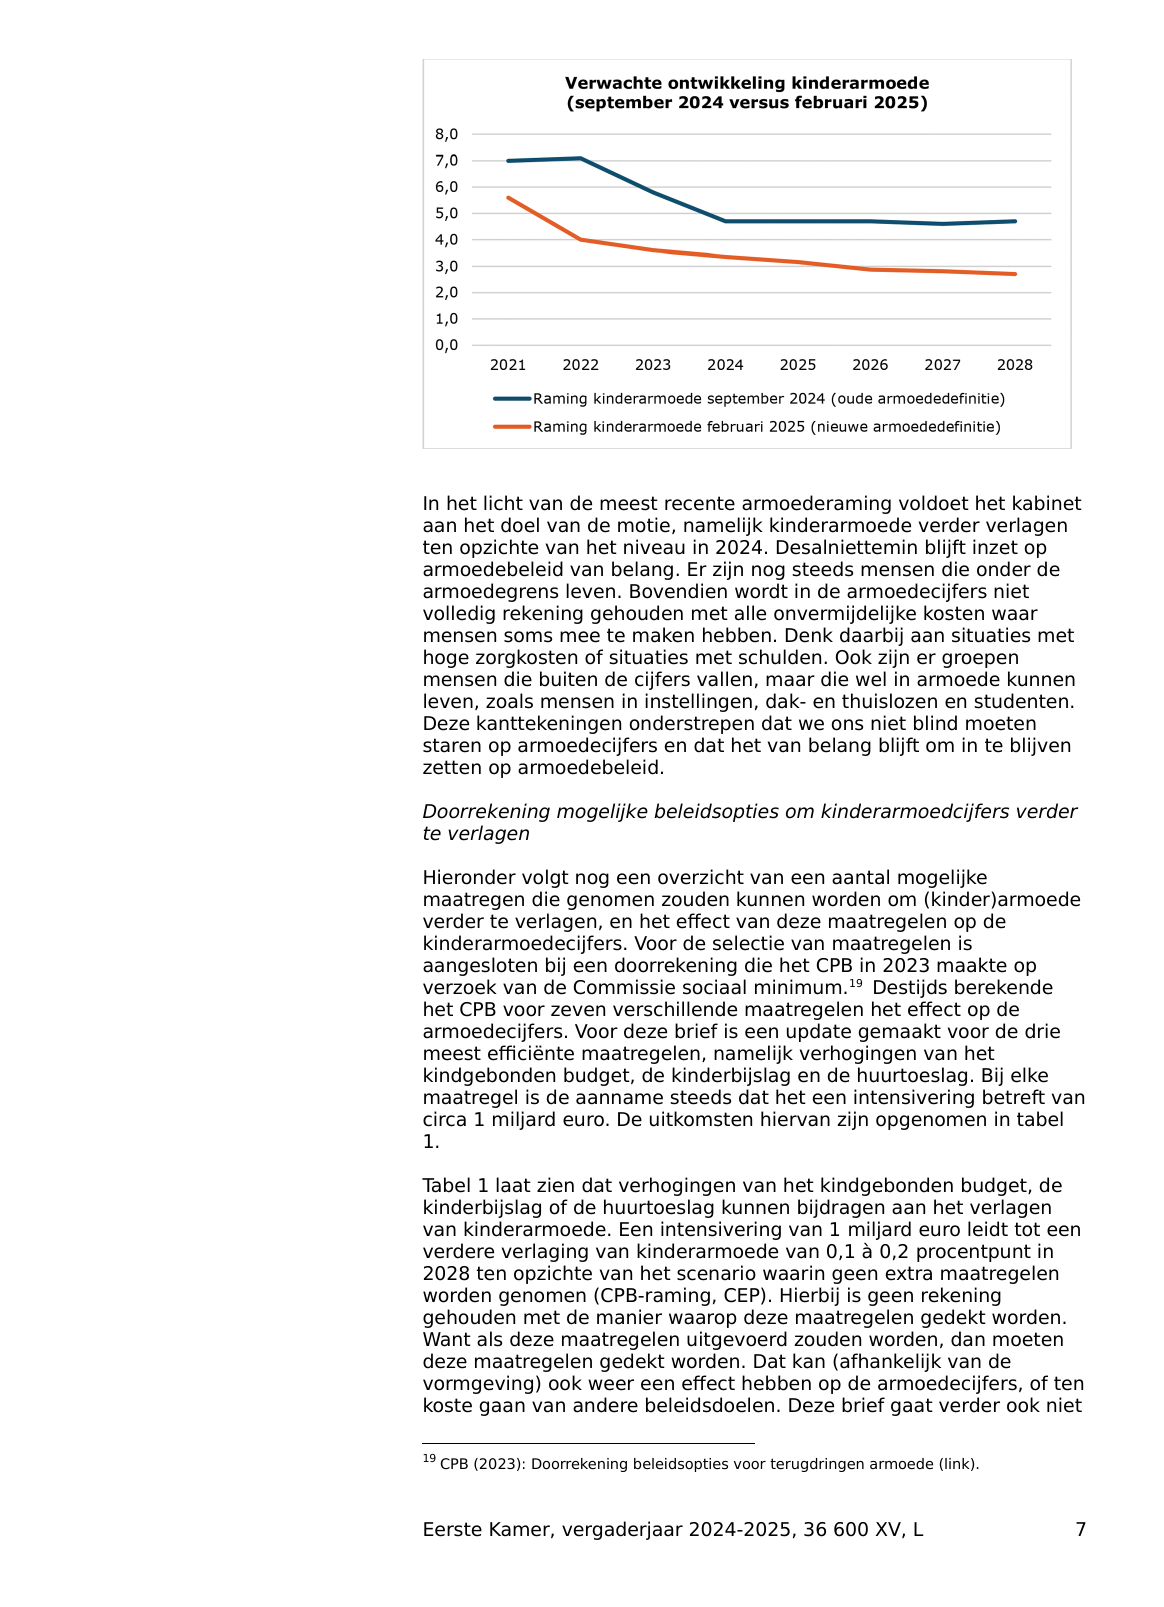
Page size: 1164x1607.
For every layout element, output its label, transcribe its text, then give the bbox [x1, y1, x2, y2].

text In het licht van de meest recente armoederaming voldoet het kabinet aan het doel van de motie, namelijk kinderarmoede verder verlagen ten opzichte van het niveau in 2024. Desalniettemin blijft inzet op armoedebeleid van belang. Er zijn nog steeds mensen die onder de armoedegrens leven. Bovendien wordt in de armoedecijfers niet volledig rekening gehouden met alle onvermijdelijke kosten waar mensen soms mee te maken hebben. Denk daarbij aan situaties met hoge zorgkosten of situaties met schulden. Ook zijn er groepen mensen die buiten de cijfers vallen, maar die wel in armoede kunnen leven, zoals mensen in instellingen, dak- en thuislozen en studenten. Deze kanttekeningen onderstrepen dat we ons niet blind moeten staren op armoedecijfers en dat het van belang blijft om in te blijven zetten op armoedebeleid. [422, 493, 1087, 779]
text Hieronder volgt nog een overzicht van een aantal mogelijke maatregen die genomen zouden kunnen worden om (kinder)armoede verder te verlagen, en het effect van deze maatregelen op de kinderarmoedecijfers. Voor de selectie van maatregelen is aangesloten bij een doorrekening die het CPB in 2023 maakte op verzoek van de Commissie sociaal minimum. Destijds berekende het CPB voor zeven verschillende maatregelen het effect op de armoedecijfers. Voor deze brief is een update gemaakt voor de drie meest efficiënte maatregelen, namelijk verhogingen van het kindgebonden budget, de kinderbijslag en de huurtoeslag. Bij elke maatregel is de aanname steeds dat het een intensivering betreft van circa 1 miljard euro. De uitkomsten hiervan zijn opgenomen in tabel 1. [422, 867, 1087, 1153]
picture [422, 59, 1072, 449]
text Tabel 1 laat zien dat verhogingen van het kindgebonden budget, de kinderbijslag of de huurtoeslag kunnen bijdragen aan het verlagen van kinderarmoede. Een intensivering van 1 miljard euro leidt tot een verdere verlaging van kinderarmoede van 0,1 à 0,2 procentpunt in 2028 ten opzichte van het scenario waarin geen extra maatregelen worden genomen (CPB-raming, CEP). Hierbij is geen rekening gehouden met de manier waarop deze maatregelen gedekt worden. [422, 1175, 1087, 1329]
text CPB (2023): Doorrekening beleidsopties voor terugdringen armoede (link). [422, 1452, 1087, 1474]
subtitle Doorrekening mogelijke beleidsopties om kinderarmoedcijfers verder te verlagen [422, 801, 1087, 845]
text Want als deze maatregelen uitgevoerd zouden worden, dan moeten deze maatregelen gedekt worden. Dat kan (afhankelijk van de vormgeving) ook weer een effect hebben op de armoedecijfers, of ten koste gaan van andere beleidsdoelen. Deze brief gaat verder ook niet [422, 1329, 1087, 1417]
